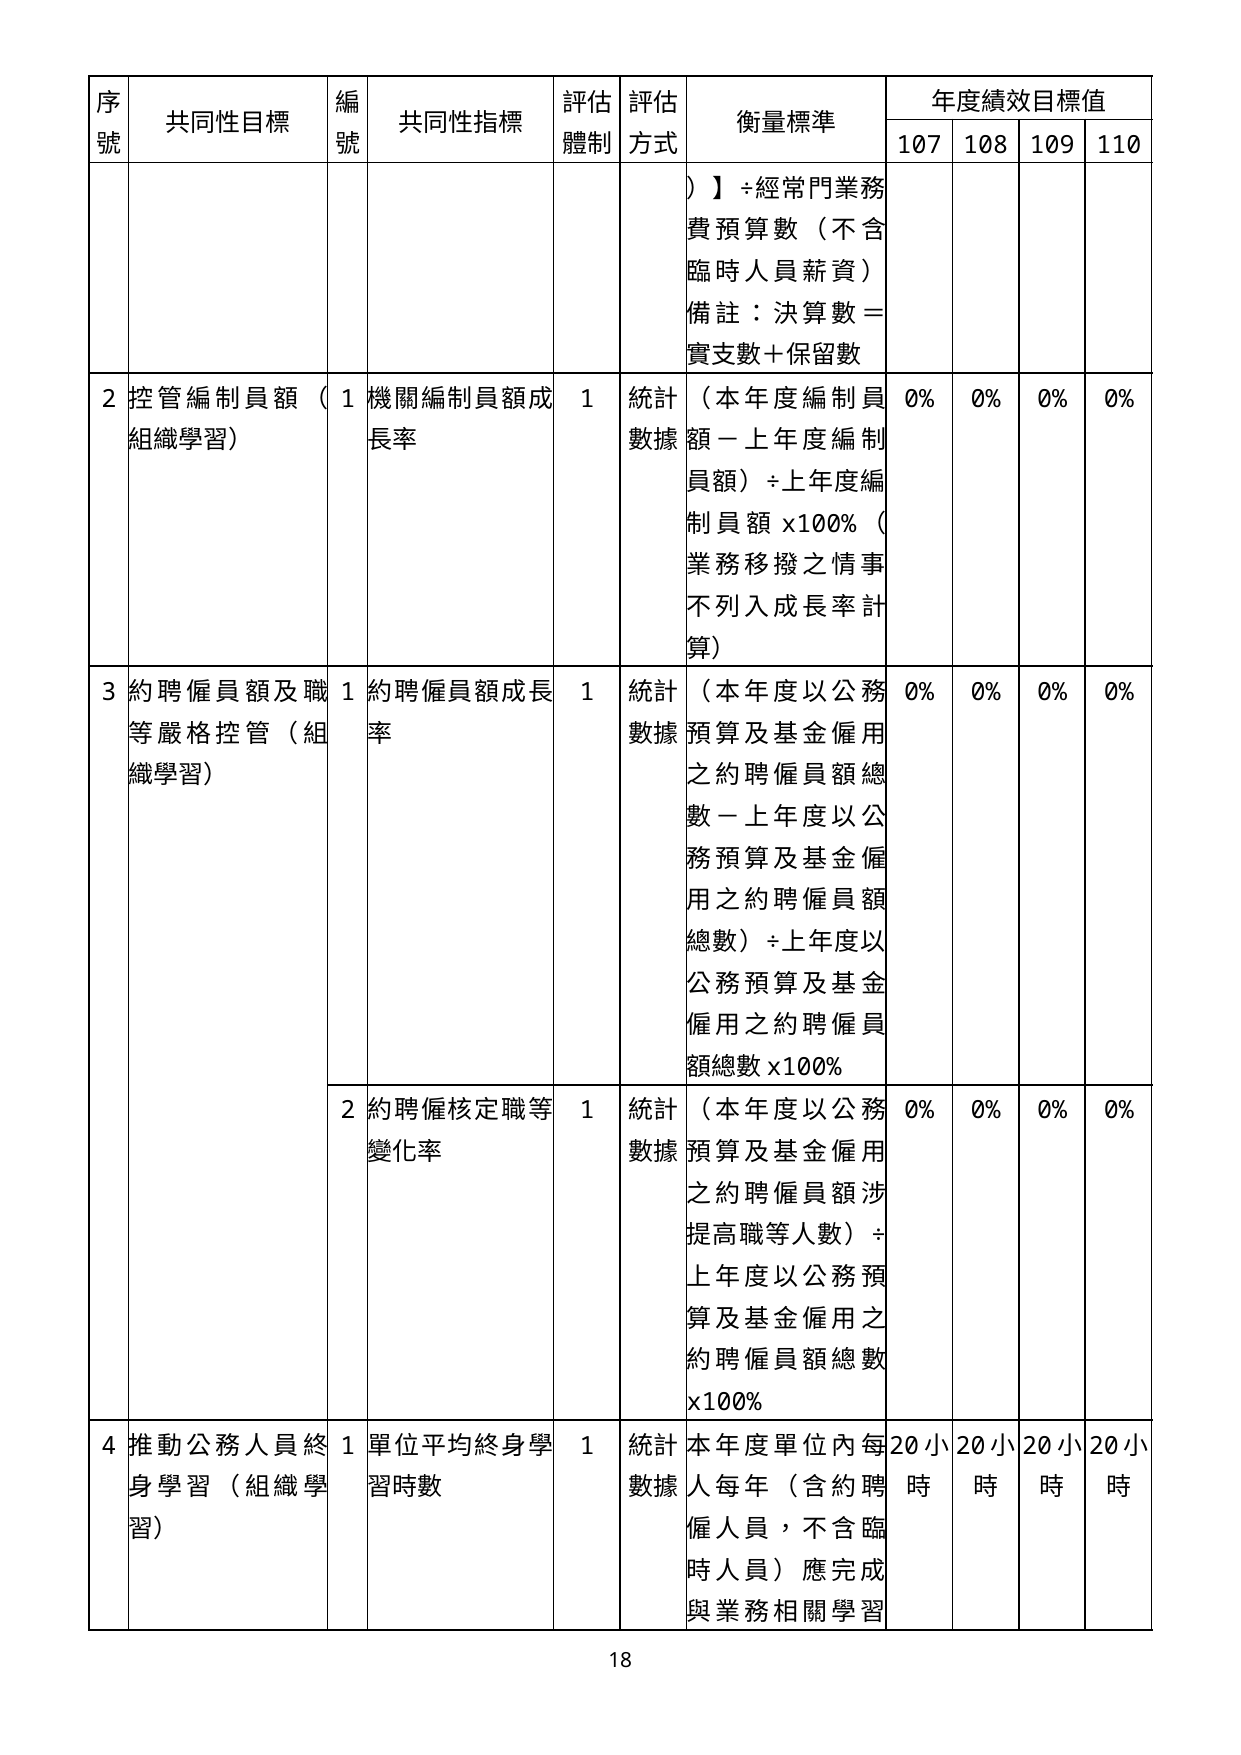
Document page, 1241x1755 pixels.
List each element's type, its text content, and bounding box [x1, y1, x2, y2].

table_cell 0% [953, 1086, 1018, 1419]
table_cell （本年度編制員額－上年度編制員額）÷上年度編制員額x100%（業務移撥之情事不列入成長率計算） [687, 374, 885, 665]
table_header 衡量標準 [687, 77, 885, 162]
table_cell 20小時 [887, 1421, 952, 1629]
table_cell [953, 163, 1018, 372]
table_cell 0% [1020, 1086, 1084, 1419]
table_cell 0% [953, 374, 1018, 665]
table_cell 1 [554, 1421, 619, 1629]
table_cell 2 [90, 374, 128, 665]
table_cell 機關編制員額成長率 [368, 374, 553, 665]
table_header 評估方式 [621, 77, 686, 162]
table_cell 1 [554, 667, 619, 1084]
table_cell [554, 163, 619, 372]
table_cell [129, 163, 327, 372]
table_cell 1 [328, 374, 367, 665]
table_cell 0% [1086, 374, 1151, 665]
table_cell 0% [887, 1086, 952, 1419]
table_cell [621, 163, 686, 372]
table_cell 110 [1086, 120, 1151, 162]
table_header 編號 [328, 77, 367, 162]
table_cell 約聘僱員額及職等嚴格控管（組織學習） [129, 667, 327, 1419]
table_cell 109 [1020, 120, 1084, 162]
table_cell 0% [953, 667, 1018, 1084]
table_cell 108 [953, 120, 1018, 162]
table_cell 20小時 [1020, 1421, 1084, 1629]
table_cell 0% [887, 374, 952, 665]
table_header 共同性目標 [129, 77, 327, 162]
table_cell 統計數據 [621, 1421, 686, 1629]
table_cell 2 [328, 1086, 367, 1419]
table_cell [1086, 163, 1151, 372]
table_cell 1 [328, 667, 367, 1084]
table_header 評估體制 [554, 77, 619, 162]
table_cell 約聘僱員額成長率 [368, 667, 553, 1084]
table_cell 3 [90, 667, 128, 1419]
table_cell 0% [1086, 667, 1151, 1084]
table_cell [328, 163, 367, 372]
table_cell 1 [554, 374, 619, 665]
table_header 年度績效目標值 [887, 77, 1151, 118]
table_cell 1 [328, 1421, 367, 1629]
table_cell 單位平均終身學習時數 [368, 1421, 553, 1629]
table_cell 控管編制員額（組織學習） [129, 374, 327, 665]
table_cell 1 [554, 1086, 619, 1419]
table_cell 0% [887, 667, 952, 1084]
table_cell [887, 163, 952, 372]
table_cell 統計數據 [621, 1086, 686, 1419]
table_cell 本年度單位內每人每年（含約聘僱人員，不含臨時人員）應完成與業務相關學習 [687, 1421, 885, 1629]
table_cell （本年度以公務預算及基金僱用之約聘僱員額總數－上年度以公務預算及基金僱用之約聘僱員額總數）÷上年度以公務預算及基金僱用之約聘僱員額總數x100% [687, 667, 885, 1084]
table_header 序號 [90, 77, 128, 162]
table_cell 統計數據 [621, 667, 686, 1084]
table_cell 0% [1020, 374, 1084, 665]
table_cell 推動公務人員終身學習（組織學習） [129, 1421, 327, 1629]
table_cell [368, 163, 553, 372]
table_cell [90, 163, 128, 372]
table_cell [1020, 163, 1084, 372]
table_cell ）】÷經常門業務費預算數（不含臨時人員薪資）備註：決算數＝實支數＋保留數 [687, 163, 885, 372]
table_cell 20小時 [1086, 1421, 1151, 1629]
table_cell 0% [1086, 1086, 1151, 1419]
table_cell 4 [90, 1421, 128, 1629]
table_cell 統計數據 [621, 374, 686, 665]
table_header 共同性指標 [368, 77, 553, 162]
table_cell 107 [887, 120, 952, 162]
table_cell 20小時 [953, 1421, 1018, 1629]
table_cell （本年度以公務預算及基金僱用之約聘僱員額涉提高職等人數）÷上年度以公務預算及基金僱用之約聘僱員額總數x100% [687, 1086, 885, 1419]
table_cell 約聘僱核定職等變化率 [368, 1086, 553, 1419]
table_cell 0% [1020, 667, 1084, 1084]
